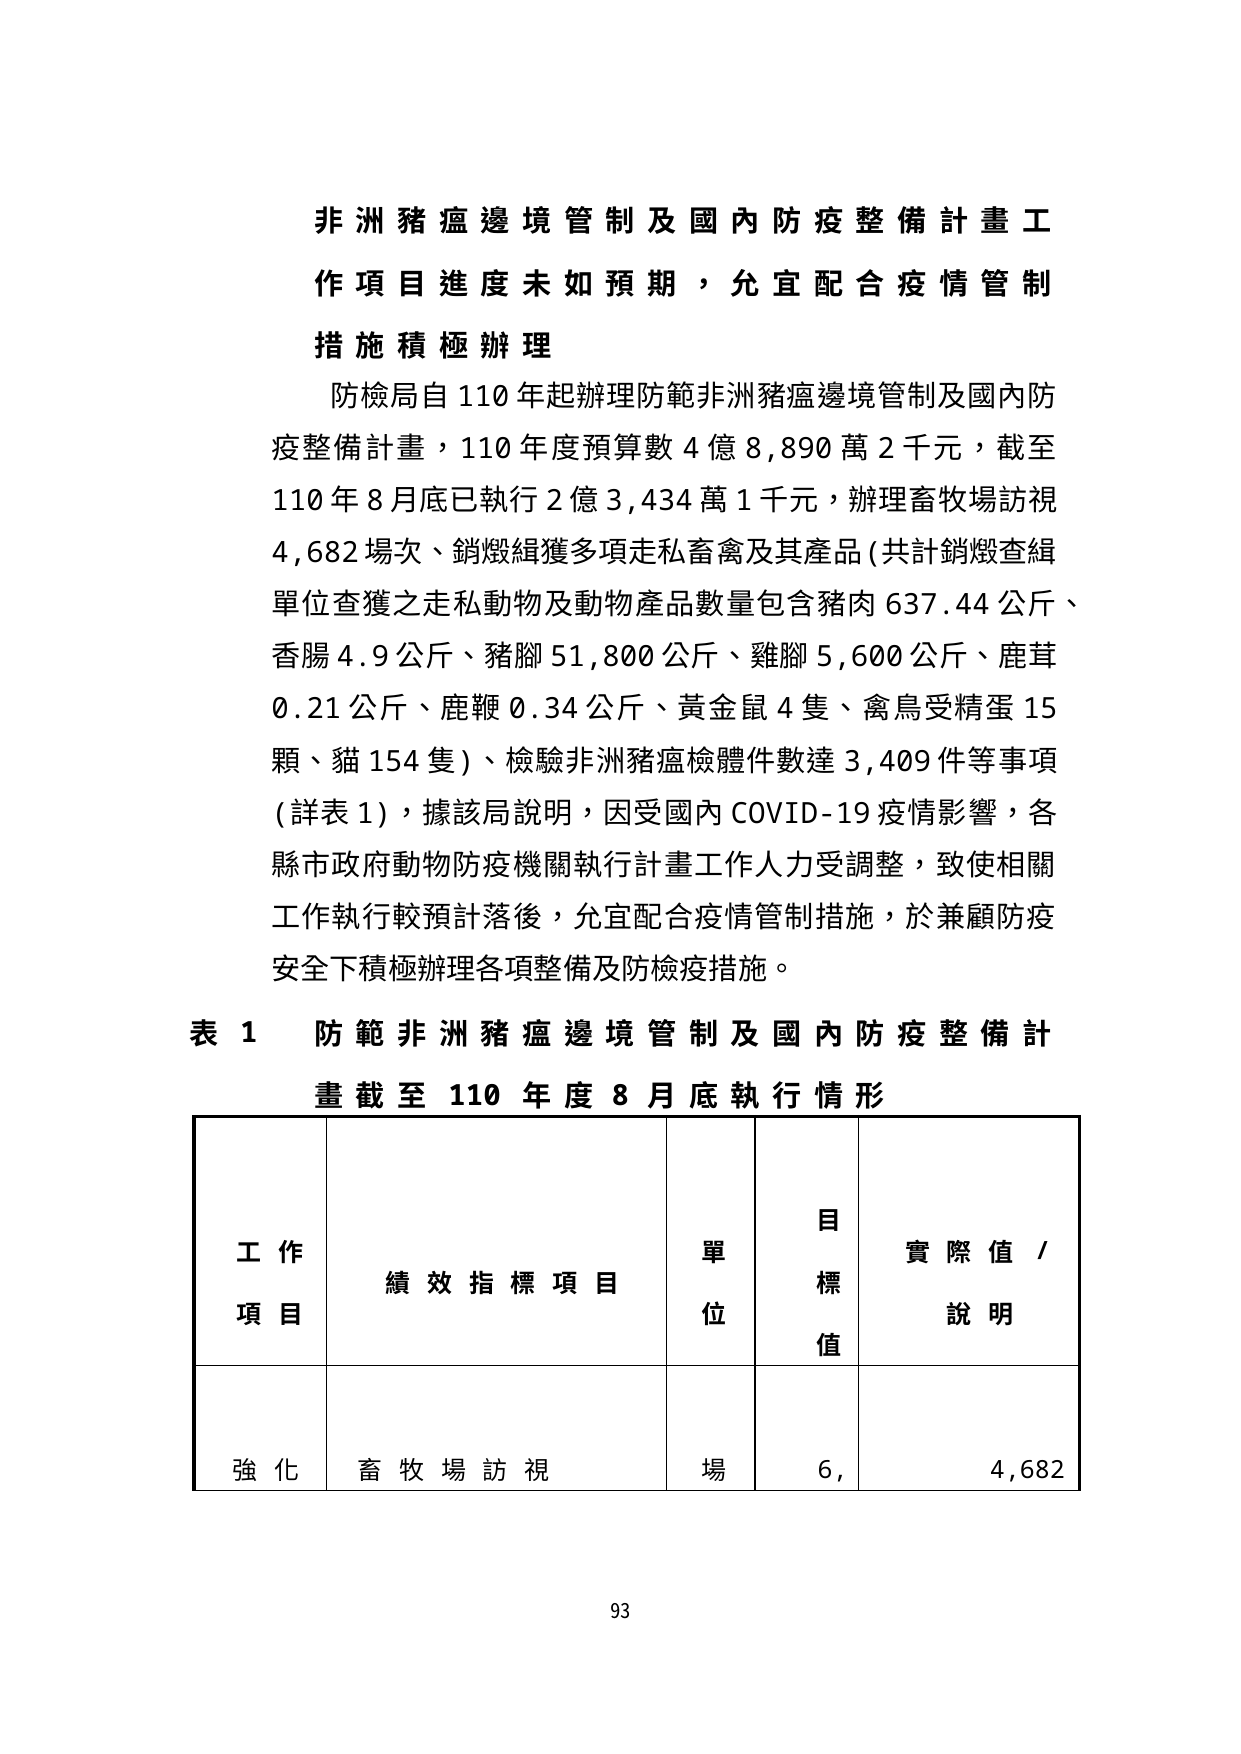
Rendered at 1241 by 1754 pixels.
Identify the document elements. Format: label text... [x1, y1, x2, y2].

table_header 工作項目 [196, 1118, 326, 1365]
table_header 單位 [667, 1118, 754, 1365]
table_cell 場 [667, 1366, 754, 1490]
table_header 實際值/說明 [859, 1118, 1078, 1365]
table_cell 6, [756, 1366, 858, 1490]
table_cell 強化 [196, 1366, 326, 1490]
table_header 績效指標項目 [327, 1118, 666, 1365]
table_cell 4,682 [859, 1366, 1078, 1490]
text 非洲豬瘟邊境管制及國內防疫整備計畫工作項目進度未如預期，允宜配合疫情管制措施積極辦理 [242, 177, 1058, 365]
text 防檢局自110年起辦理防範非洲豬瘟邊境管制及國內防疫整備計畫，110年度預算數4億8,890萬2千元，截至110年8月底已執行2億3,434萬1千元，辦理畜牧場訪視4,682場次、銷燬緝獲多項走私畜禽及其產品(共計銷燬查緝單位查獲之走私動物及動物產品數量包含豬肉637.44公斤、香腸4.9公斤、豬腳51,800公斤、雞腳5,600公斤、鹿茸0.21公斤、鹿鞭0.34公斤、黃金鼠4隻、禽鳥受精蛋15顆、貓154隻)、檢驗非洲豬瘟檢體件數達3,409件等事項(詳表1)，據該局說明，因受國內COVID-19疫情影響，各縣市政府動物防疫機關執行計畫工作人力受調整，致使相關工作執行較預計落後，允宜配合疫情管制措施，於兼顧防疫安全下積極辦理各項整備及防檢疫措施。 [271, 365, 1058, 990]
table_cell 畜牧場訪視 [327, 1366, 666, 1490]
table_header 目標值 [756, 1118, 858, 1365]
text 表1 防範非洲豬瘟邊境管制及國內防疫整備計畫截至110年度8月底執行情形 [183, 990, 1058, 1115]
